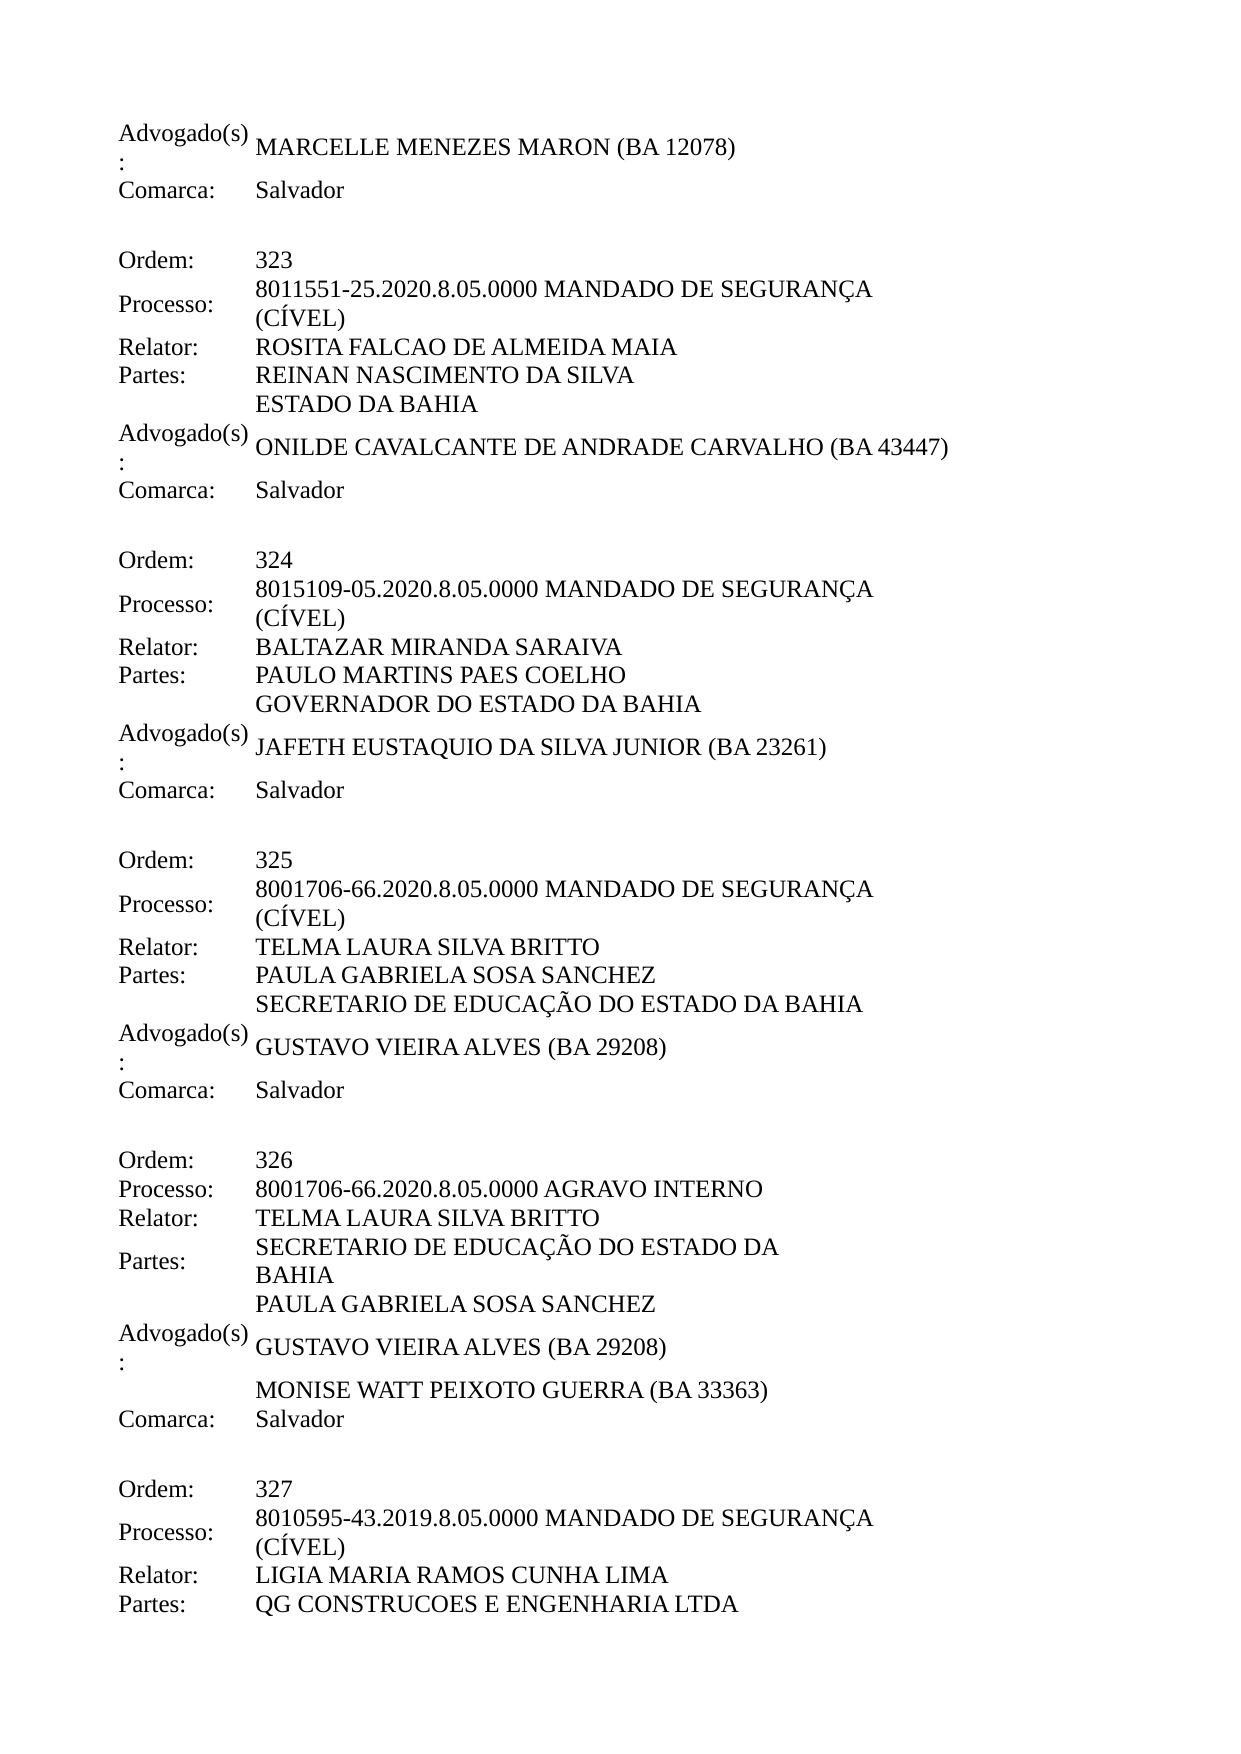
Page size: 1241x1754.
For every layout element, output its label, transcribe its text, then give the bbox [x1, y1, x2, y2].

table_cell Relator: [118, 332, 255, 361]
table_cell 8001706-66.2020.8.05.0000 AGRAVO INTERNO [255, 1174, 863, 1203]
table_cell Salvador [255, 476, 968, 504]
table_cell [118, 389, 255, 418]
table_cell Advogado(s): [118, 118, 255, 176]
table_header Ordem: [118, 1474, 255, 1503]
table_cell Partes: [118, 661, 255, 689]
table_cell Relator: [118, 932, 255, 961]
table_header 323 [255, 246, 968, 274]
table_cell Partes: [118, 1232, 255, 1289]
table_cell Comarca: [118, 476, 255, 504]
table_cell Partes: [118, 961, 255, 989]
table_header 324 [255, 546, 969, 574]
table_cell 8011551-25.2020.8.05.0000 MANDADO DE SEGURANÇA (CÍVEL) [255, 274, 968, 332]
table_cell [118, 1289, 255, 1318]
table_cell Relator: [118, 1203, 255, 1232]
table_cell TELMA LAURA SILVA BRITTO [255, 1203, 863, 1232]
table_cell SECRETARIO DE EDUCAÇÃO DO ESTADO DA BAHIA [255, 1232, 863, 1289]
table_cell Processo: [118, 1174, 255, 1203]
table_header Ordem: [118, 846, 255, 874]
table_cell PAULO MARTINS PAES COELHO [255, 661, 969, 689]
table_cell 8001706-66.2020.8.05.0000 MANDADO DE SEGURANÇA (CÍVEL) [255, 874, 969, 932]
table_cell Relator: [118, 632, 255, 661]
table_cell Comarca: [118, 1404, 255, 1433]
table_cell BALTAZAR MIRANDA SARAIVA [255, 632, 969, 661]
table_cell Relator: [118, 1561, 255, 1589]
table_cell Processo: [118, 274, 255, 332]
table_cell GOVERNADOR DO ESTADO DA BAHIA [255, 689, 969, 718]
table_header 327 [255, 1474, 969, 1503]
table_cell REINAN NASCIMENTO DA SILVA [255, 361, 968, 389]
table_cell JAFETH EUSTAQUIO DA SILVA JUNIOR (BA 23261) [255, 718, 969, 776]
table_cell Partes: [118, 1589, 255, 1618]
table_cell Processo: [118, 874, 255, 932]
table_cell Advogado(s): [118, 1018, 255, 1076]
table_cell MONISE WATT PEIXOTO GUERRA (BA 33363) [255, 1376, 863, 1404]
table_cell Advogado(s): [118, 1318, 255, 1376]
table_cell Advogado(s): [118, 718, 255, 776]
table_cell GUSTAVO VIEIRA ALVES (BA 29208) [255, 1318, 863, 1376]
table_cell TELMA LAURA SILVA BRITTO [255, 932, 969, 961]
table_cell LIGIA MARIA RAMOS CUNHA LIMA [255, 1561, 969, 1589]
table_header Ordem: [118, 246, 255, 274]
table_cell Partes: [118, 361, 255, 389]
table_cell Salvador [255, 176, 969, 204]
table_cell 8010595-43.2019.8.05.0000 MANDADO DE SEGURANÇA (CÍVEL) [255, 1503, 969, 1561]
table_cell QG CONSTRUCOES E ENGENHARIA LTDA [255, 1589, 969, 1618]
table_cell ONILDE CAVALCANTE DE ANDRADE CARVALHO (BA 43447) [255, 418, 968, 476]
table_cell PAULA GABRIELA SOSA SANCHEZ [255, 961, 969, 989]
table_header Ordem: [118, 1146, 255, 1174]
table_cell Salvador [255, 1404, 863, 1433]
table_cell [118, 689, 255, 718]
table_header Ordem: [118, 546, 255, 574]
table_cell Processo: [118, 1503, 255, 1561]
table_header 325 [255, 846, 969, 874]
table_header 326 [255, 1146, 863, 1174]
table_cell Salvador [255, 776, 969, 804]
table_cell PAULA GABRIELA SOSA SANCHEZ [255, 1289, 863, 1318]
table_cell Processo: [118, 574, 255, 632]
table_cell Comarca: [118, 176, 255, 204]
table_cell SECRETARIO DE EDUCAÇÃO DO ESTADO DA BAHIA [255, 989, 969, 1018]
table_cell Advogado(s): [118, 418, 255, 476]
table_cell ESTADO DA BAHIA [255, 389, 968, 418]
table_cell Comarca: [118, 776, 255, 804]
table_cell ROSITA FALCAO DE ALMEIDA MAIA [255, 332, 968, 361]
table_cell [118, 1376, 255, 1404]
table_cell 8015109-05.2020.8.05.0000 MANDADO DE SEGURANÇA (CÍVEL) [255, 574, 969, 632]
table_cell Comarca: [118, 1076, 255, 1104]
table_cell Salvador [255, 1076, 969, 1104]
table_cell [118, 989, 255, 1018]
table_cell MARCELLE MENEZES MARON (BA 12078) [255, 118, 969, 176]
table_cell GUSTAVO VIEIRA ALVES (BA 29208) [255, 1018, 969, 1076]
